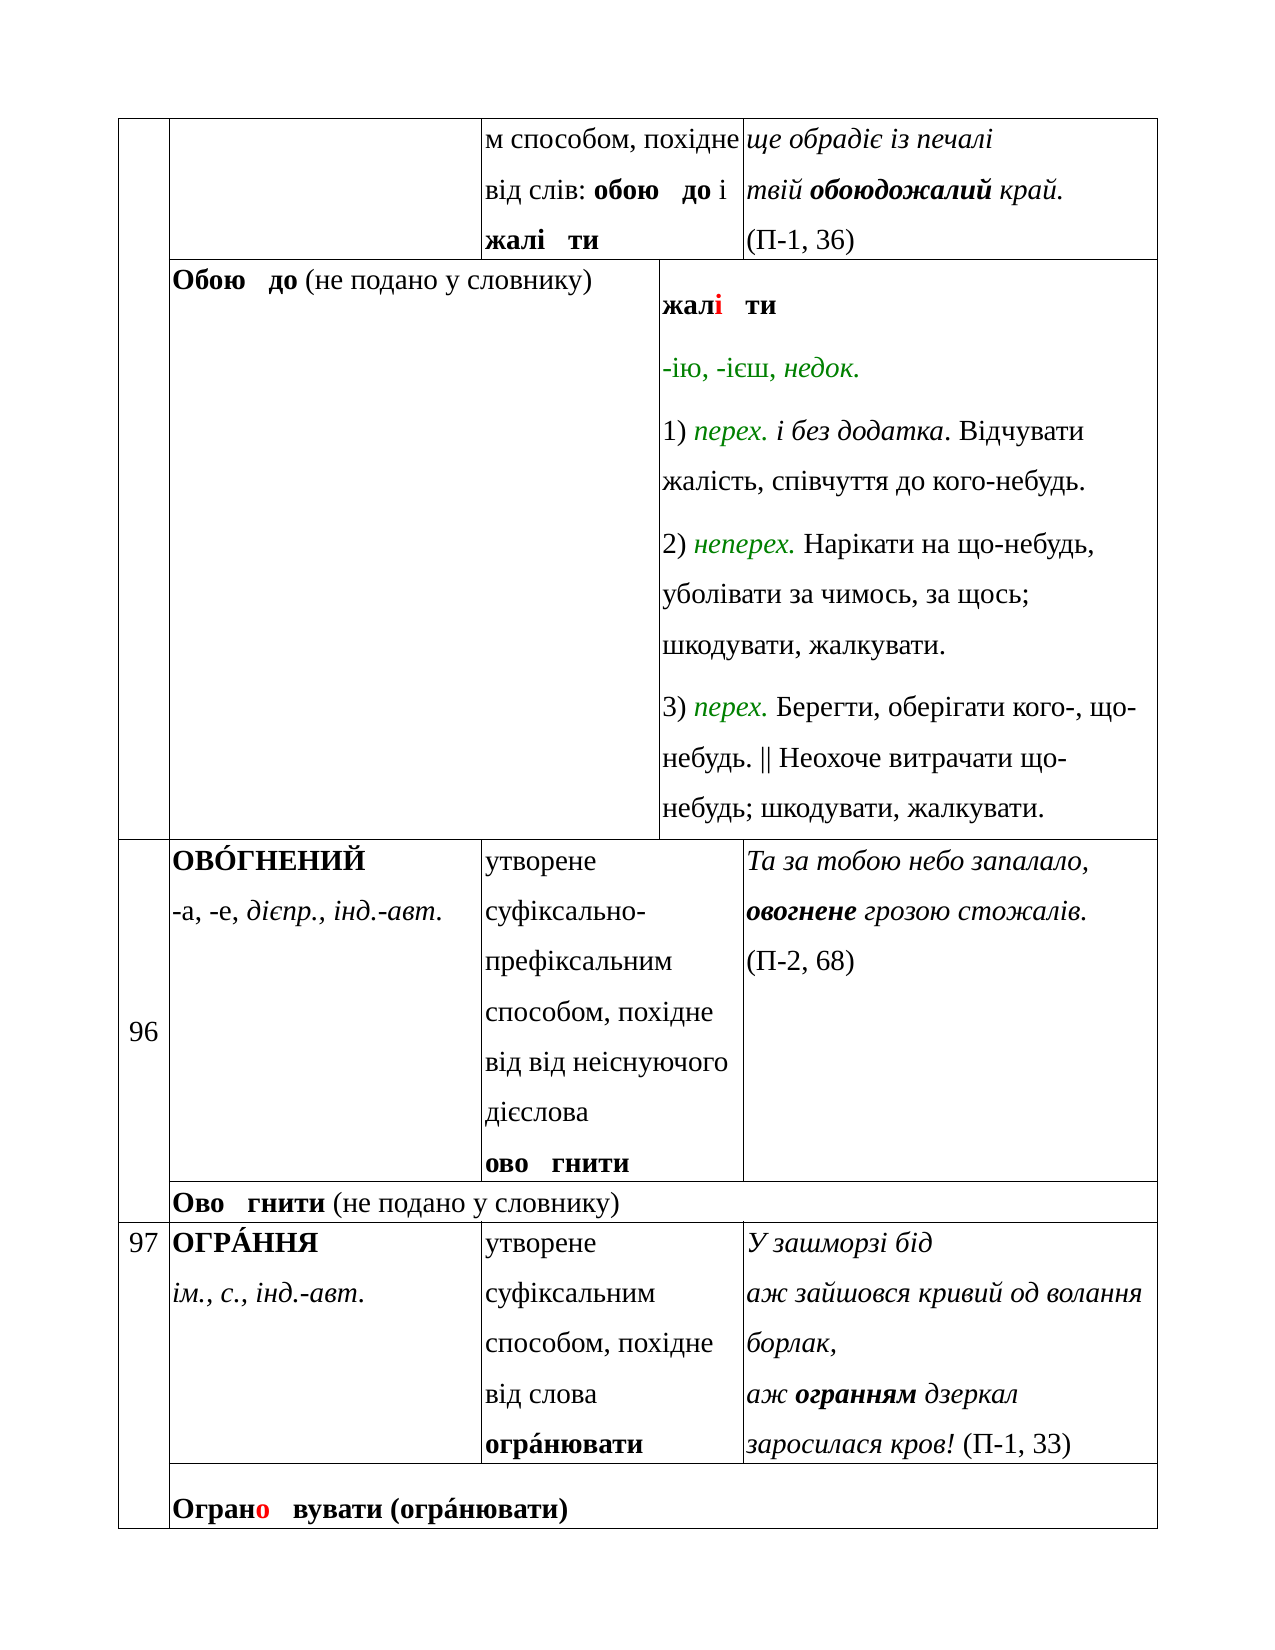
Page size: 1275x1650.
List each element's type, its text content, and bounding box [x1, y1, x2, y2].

table_cell Та за тобою небо запалало, овогнене грозою стожалів. (П‑2, 68) [744, 840, 1157, 1181]
table_cell м способом, похідне від слів: обоюдо і жаліти [482, 119, 743, 259]
table_cell Овогнити (не подано у словнику) [170, 1182, 1157, 1221]
table_cell У зашморзі бід аж зайшовся кривий од волання борлак, аж огранням дзеркал заросилася кров! (П‑1, 33) [744, 1223, 1157, 1463]
table_cell Обоюдо (не подано у словнику) [170, 260, 659, 839]
table_cell Ограновувати (огрáнювати) [170, 1464, 1157, 1528]
table_cell утворене суфіксально-префіксальним способом, похідне від від неіснуючого дієслова овогнити [482, 840, 743, 1181]
table_cell жаліти -ію, -ієш, недок. 1) перех. і без додатка. Відчувати жалість, співчуття до кого-небудь. 2) неперех. Нарікати на що-небудь, уболівати за чимось, за щось; шкодувати, жалкувати. 3) перех. Берегти, оберігати кого-, що-небудь. || Неохоче витрачати що-небудь; шкодувати, жалкувати. [660, 260, 1157, 839]
table_cell Огрáння ім., с., інд.-авт. [170, 1223, 481, 1463]
table_cell [119, 119, 169, 839]
table_cell утворене суфіксальним способом, похідне від слова огрáнювати [482, 1223, 743, 1463]
table_cell [170, 119, 481, 259]
table_cell 97 [119, 1223, 169, 1528]
table_cell 96 [119, 840, 169, 1221]
table_cell ще обрадіє із печалі твій обоюдожалий край. (П‑1, 36) [744, 119, 1157, 259]
table_cell ОвÓгнений -а, -е, дієпр., інд.-авт. [170, 840, 481, 1181]
